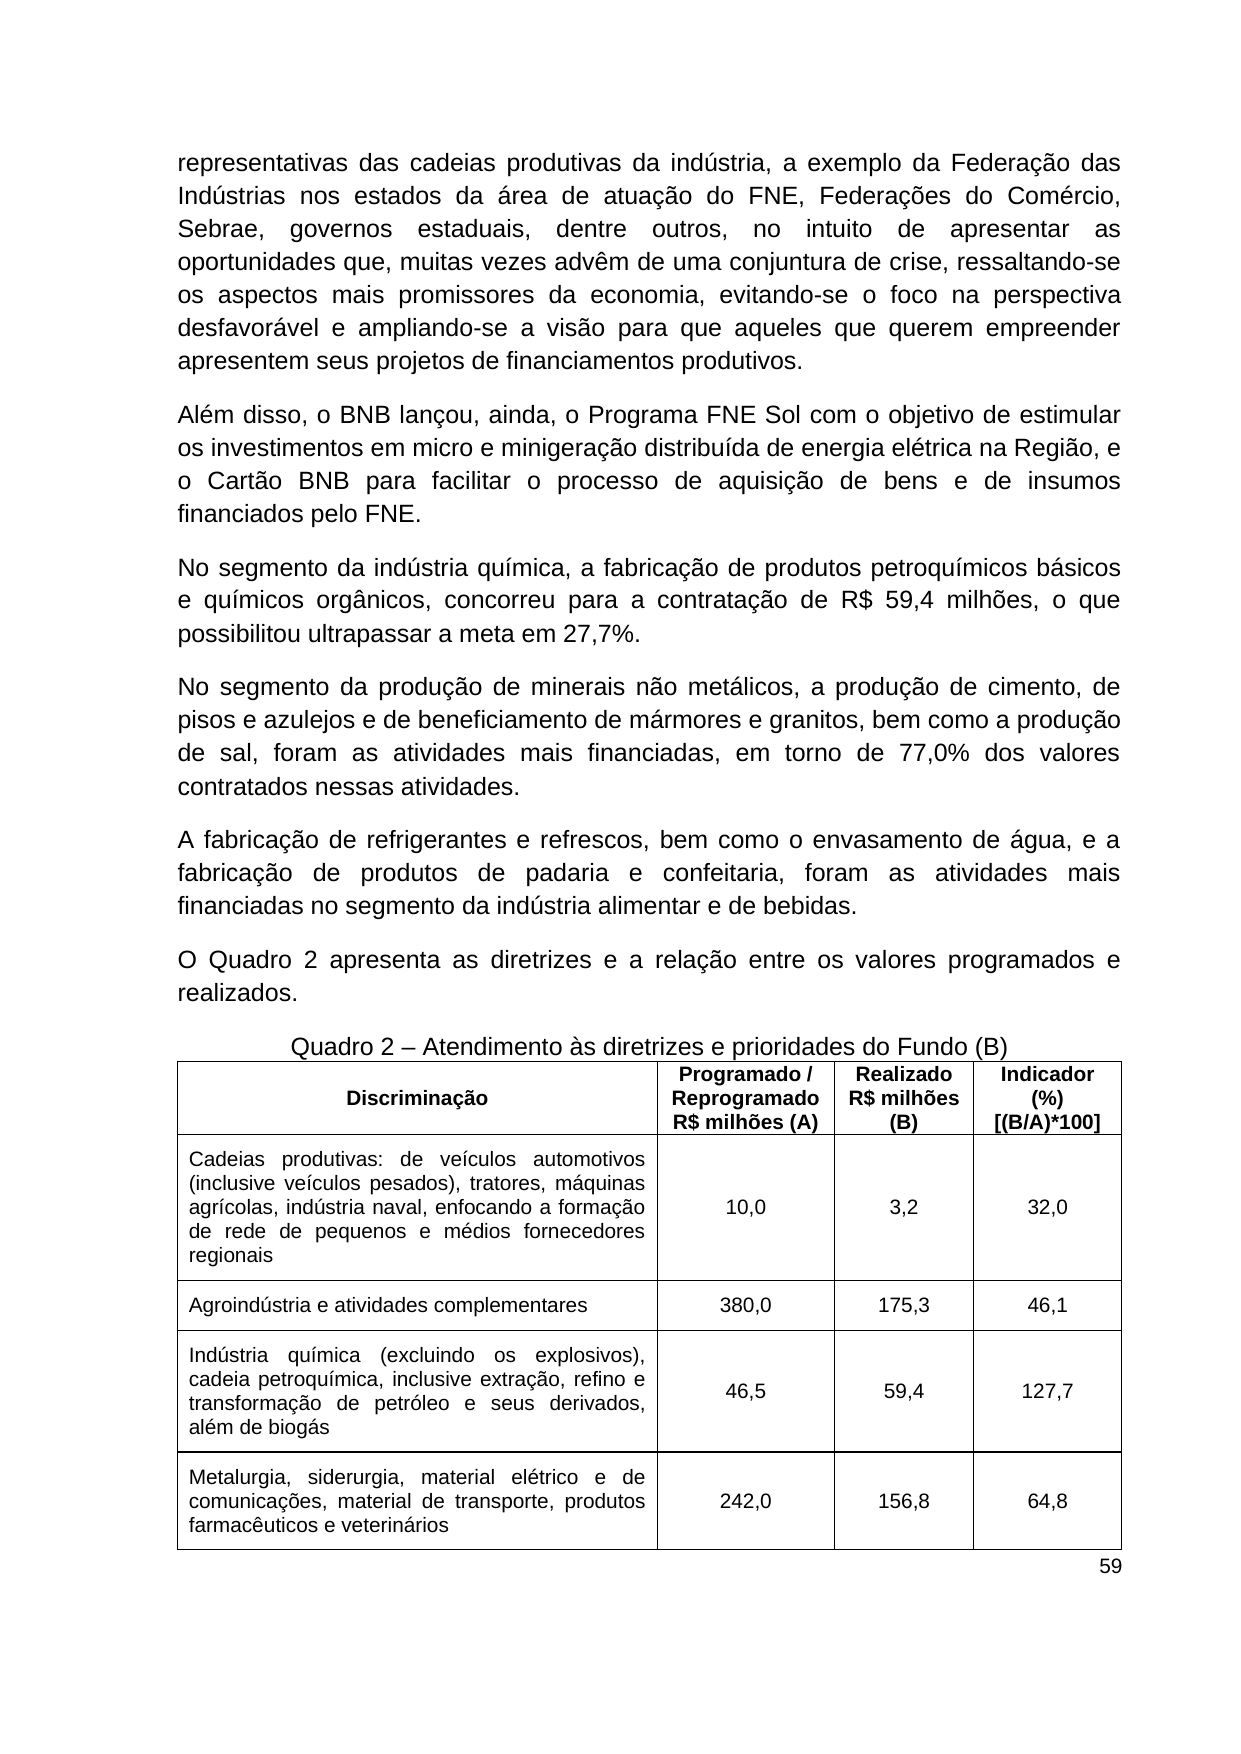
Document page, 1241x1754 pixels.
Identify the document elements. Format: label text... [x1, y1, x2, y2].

table_cell 46,5 [658, 1331, 834, 1451]
table_cell 156,8 [835, 1453, 973, 1549]
table_cell Cadeias produtivas: de veículos automotivos (inclusive veículos pesados), tratores, máquinas agrícolas, indústria naval, enfocando a formação de rede de pequenos e médios fornecedores regionais [178, 1135, 657, 1279]
text No segmento da produção de minerais não metálicos, a produção de cimento, de pisos e azulejos e de beneficiamento de mármores e granitos, bem como a produção de sal, foram as atividades mais financiadas, em torno de 77,0% dos valores contratados nessas atividades. [177, 672, 1122, 800]
table_cell 127,7 [974, 1331, 1121, 1451]
table_cell Metalurgia, siderurgia, material elétrico e de comunicações, material de transporte, produtos farmacêuticos e veterinários [178, 1453, 657, 1549]
text O Quadro 2 apresenta as diretrizes e a relação entre os valores programados e realizados. [177, 945, 1122, 1007]
table_cell 3,2 [835, 1135, 973, 1279]
text Além disso, o BNB lançou, ainda, o Programa FNE Sol com o objetivo de estimular os investimentos em micro e minigeração distribuída de energia elétrica na Região, e o Cartão BNB para facilitar o processo de aquisição de bens e de insumos financiados pelo FNE. [177, 399, 1122, 527]
table_cell 59,4 [835, 1331, 973, 1451]
table_cell 380,0 [658, 1281, 834, 1329]
text Quadro 2 – Atendimento às diretrizes e prioridades do Fundo (B) [177, 1032, 1122, 1061]
table_header Programado / Reprogramado R$ milhões (A) [658, 1062, 834, 1134]
table_header Realizado R$ milhões (B) [835, 1062, 973, 1134]
table_cell 242,0 [658, 1453, 834, 1549]
text A fabricação de refrigerantes e refrescos, bem como o envasamento de água, e a fabricação de produtos de padaria e confeitaria, foram as atividades mais financiadas no segmento da indústria alimentar e de bebidas. [177, 825, 1122, 920]
text No segmento da indústria química, a fabricação de produtos petroquímicos básicos e químicos orgânicos, concorreu para a contratação de R$ 59,4 milhões, o que possibilitou ultrapassar a meta em 27,7%. [177, 552, 1122, 647]
table_cell 64,8 [974, 1453, 1121, 1549]
table_cell Indústria química (excluindo os explosivos), cadeia petroquímica, inclusive extração, refino e transformação de petróleo e seus derivados, além de biogás [178, 1331, 657, 1451]
table_header Discriminação [178, 1062, 657, 1134]
table_cell Agroindústria e atividades complementares [178, 1281, 657, 1329]
table_header Indicador (%) [(B/A)*100] [974, 1062, 1121, 1134]
text representativas das cadeias produtivas da indústria, a exemplo da Federação das Indústrias nos estados da área de atuação do FNE, Federações do Comércio, Sebrae, governos estaduais, dentre outros, no intuito de apresentar as oportunidades que, muitas vezes advêm de uma conjuntura de crise, ressaltando-se os aspectos mais promissores da economia, evitando-se o foco na perspectiva desfavorável e ampliando-se a visão para que aqueles que querem empreender apresentem seus projetos de financiamentos produtivos. [177, 148, 1122, 374]
table_cell 175,3 [835, 1281, 973, 1329]
table_cell 10,0 [658, 1135, 834, 1279]
table_cell 32,0 [974, 1135, 1121, 1279]
table_cell 46,1 [974, 1281, 1121, 1329]
